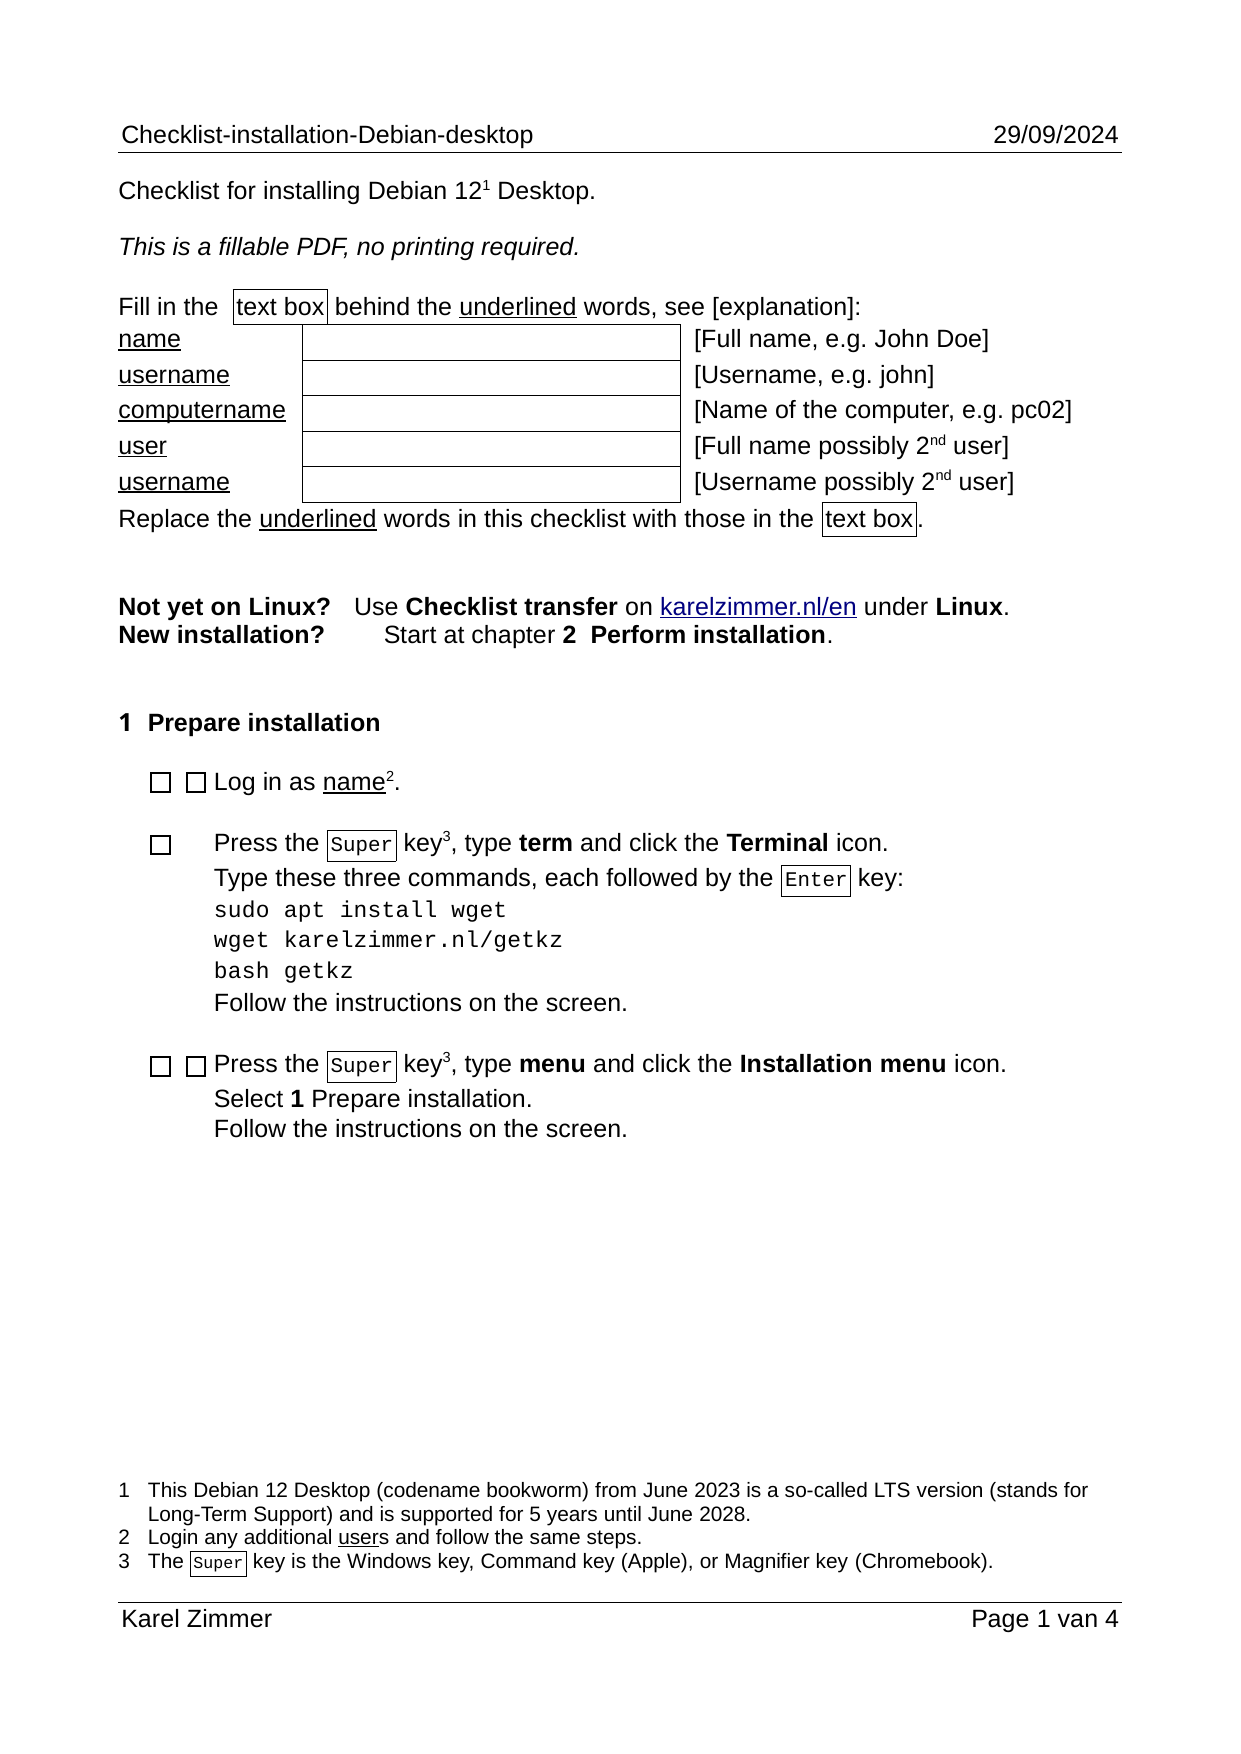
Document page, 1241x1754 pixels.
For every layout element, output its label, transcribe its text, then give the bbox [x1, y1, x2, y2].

text name [118, 324, 302, 360]
table_cell [118, 988, 142, 1018]
table_cell bash getkz [213, 958, 1122, 988]
table_header [177, 767, 213, 797]
table_cell Select 1 Prepare installation. [213, 1084, 1122, 1114]
text [Name of the computer, e.g. pc02] [681, 395, 1122, 431]
table_cell [213, 1019, 1122, 1049]
text [Username, e.g. john] [681, 360, 1122, 395]
text New installation? Start at chapter 2 Perform installation. [118, 621, 1122, 649]
text [Full name possibly 2nd user] [681, 431, 1122, 466]
text . [917, 502, 1122, 537]
table_header [118, 767, 142, 797]
text text box [823, 503, 916, 536]
table_cell sudo apt install wget [213, 897, 1122, 928]
text COMPUTERNAme [118, 395, 302, 431]
text USERName [118, 466, 302, 502]
table_cell [177, 798, 213, 828]
table_cell [118, 897, 142, 928]
table_cell [177, 1019, 213, 1049]
text [Full name, e.g. John Doe] [681, 324, 1122, 360]
text text box [234, 290, 327, 324]
table_cell [177, 988, 213, 1018]
table_cell [177, 928, 213, 958]
table_header Log in as name. [213, 767, 1122, 797]
table_cell Press the Super key, type term and click the Terminal icon. [213, 828, 1122, 862]
table_cell [142, 1049, 177, 1084]
table_header [142, 767, 177, 797]
table_cell [118, 828, 142, 862]
table_cell [142, 1019, 177, 1049]
table_cell wget karelzimmer.nl/getkz [213, 928, 1122, 958]
table_cell [177, 1049, 213, 1084]
table_cell Type these three commands, each followed by the Enter key: [213, 863, 1122, 897]
table_cell [142, 958, 177, 988]
table_cell [213, 798, 1122, 828]
text Checklist for installing Debian 12 Desktop. [118, 177, 1122, 205]
table_cell [177, 897, 213, 928]
table_cell [177, 1084, 213, 1114]
text behind the underlined words, see [explanation]: [328, 289, 1122, 324]
table_cell [118, 798, 142, 828]
table_cell [177, 1114, 213, 1144]
table_cell [177, 863, 213, 897]
text USERname [118, 360, 302, 395]
table_cell [142, 897, 177, 928]
table_cell [118, 958, 142, 988]
text [Username possibly 2nd user] [681, 466, 1122, 502]
table_cell [118, 1084, 142, 1114]
table_cell [142, 988, 177, 1018]
text Replace the underlined words in this checklist with those in the [118, 502, 822, 537]
table_cell [142, 1084, 177, 1114]
text Fill in the [118, 289, 233, 324]
table_cell [118, 928, 142, 958]
table_cell [142, 798, 177, 828]
table_cell [142, 863, 177, 897]
text USER [118, 431, 302, 466]
text This Debian 12 Desktop (codename bookworm) from June 2023 is a so-called LTS version (stands for Long-Term Support) and is supported for 5 years until June 2028. [118, 1479, 1122, 1526]
table_cell [118, 1114, 142, 1144]
table_cell [118, 863, 142, 897]
table_cell [177, 828, 213, 862]
table_cell [118, 1019, 142, 1049]
table_cell Follow the instructions on the screen. [213, 1114, 1122, 1144]
table_cell [142, 828, 177, 862]
table_cell Follow the instructions on the screen. [213, 988, 1122, 1018]
table_cell [142, 928, 177, 958]
list Prepare installation [118, 705, 1122, 739]
text This is a fillable PDF, no printing required. [118, 233, 1122, 261]
table_cell [177, 958, 213, 988]
table_cell [142, 1114, 177, 1144]
text Not yet on Linux? Use Checklist transfer on karelzimmer.nl/en under Linux. [118, 593, 1122, 621]
table_cell [118, 1049, 142, 1084]
table_cell Press the Super key3, type menu and click the Installation menu icon. [213, 1049, 1122, 1084]
